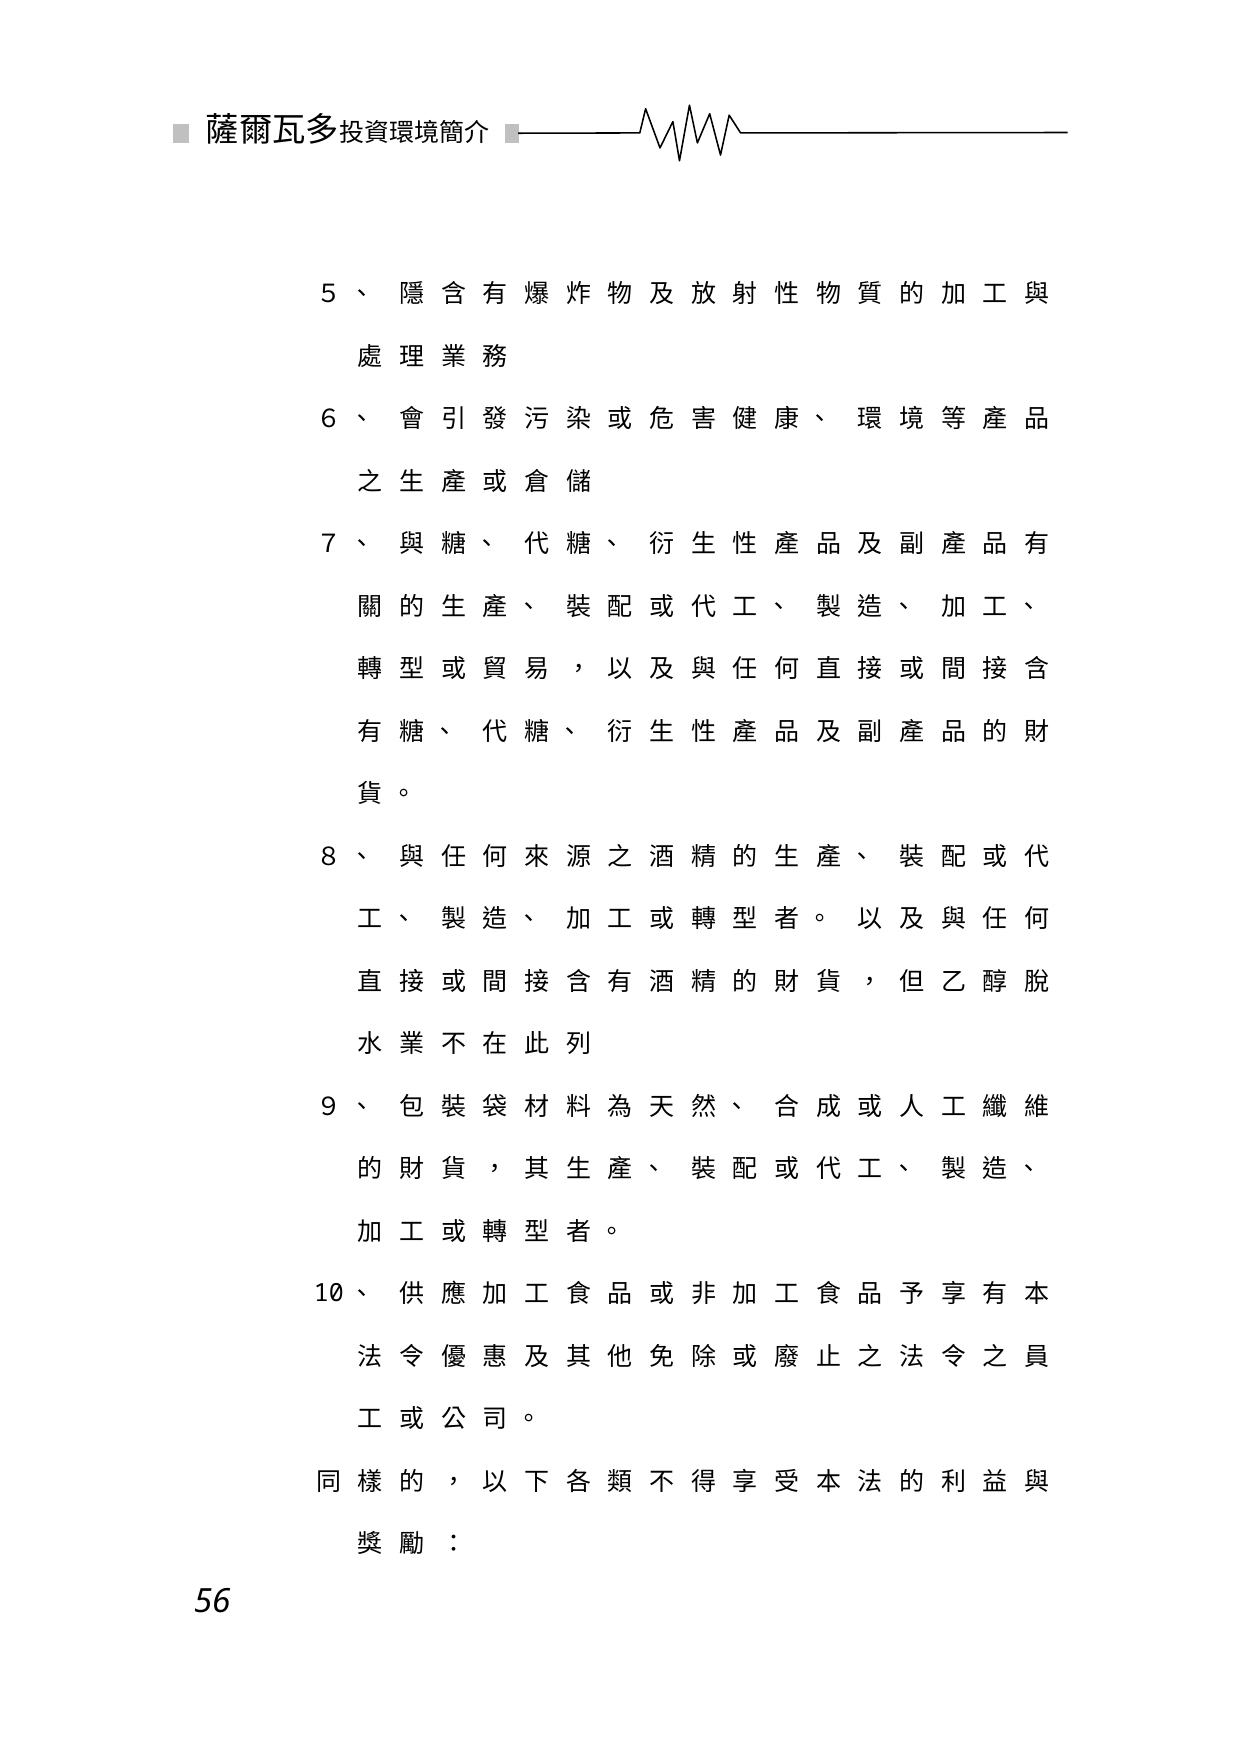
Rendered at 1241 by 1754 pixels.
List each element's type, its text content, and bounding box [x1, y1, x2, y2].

text ９、包裝袋材料為天然、合成或人工纖維的財貨，其生產、裝配或代工、製造、加工或轉型者。 [281, 1063, 1058, 1250]
text ８、與任何來源之酒精的生產、裝配或代工、製造、加工或轉型者。以及與任何直接或間接含有酒精的財貨，但乙醇脫水業不在此列 [281, 813, 1058, 1063]
text ７、與糖、代糖、衍生性產品及副產品有關的生產、裝配或代工、製造、加工、轉型或貿易，以及與任何直接或間接含有糖、代糖、衍生性產品及副產品的財貨。 [281, 500, 1058, 813]
text 同樣的，以下各類不得享受本法的利益與獎勵： [281, 1438, 1058, 1563]
text ５、隱含有爆炸物及放射性物質的加工與處理業務 [281, 250, 1058, 375]
text 10、供應加工食品或非加工食品予享有本法令優惠及其他免除或廢止之法令之員工或公司。 [281, 1250, 1058, 1438]
text ６、會引發污染或危害健康、環境等產品之生產或倉儲 [281, 375, 1058, 500]
